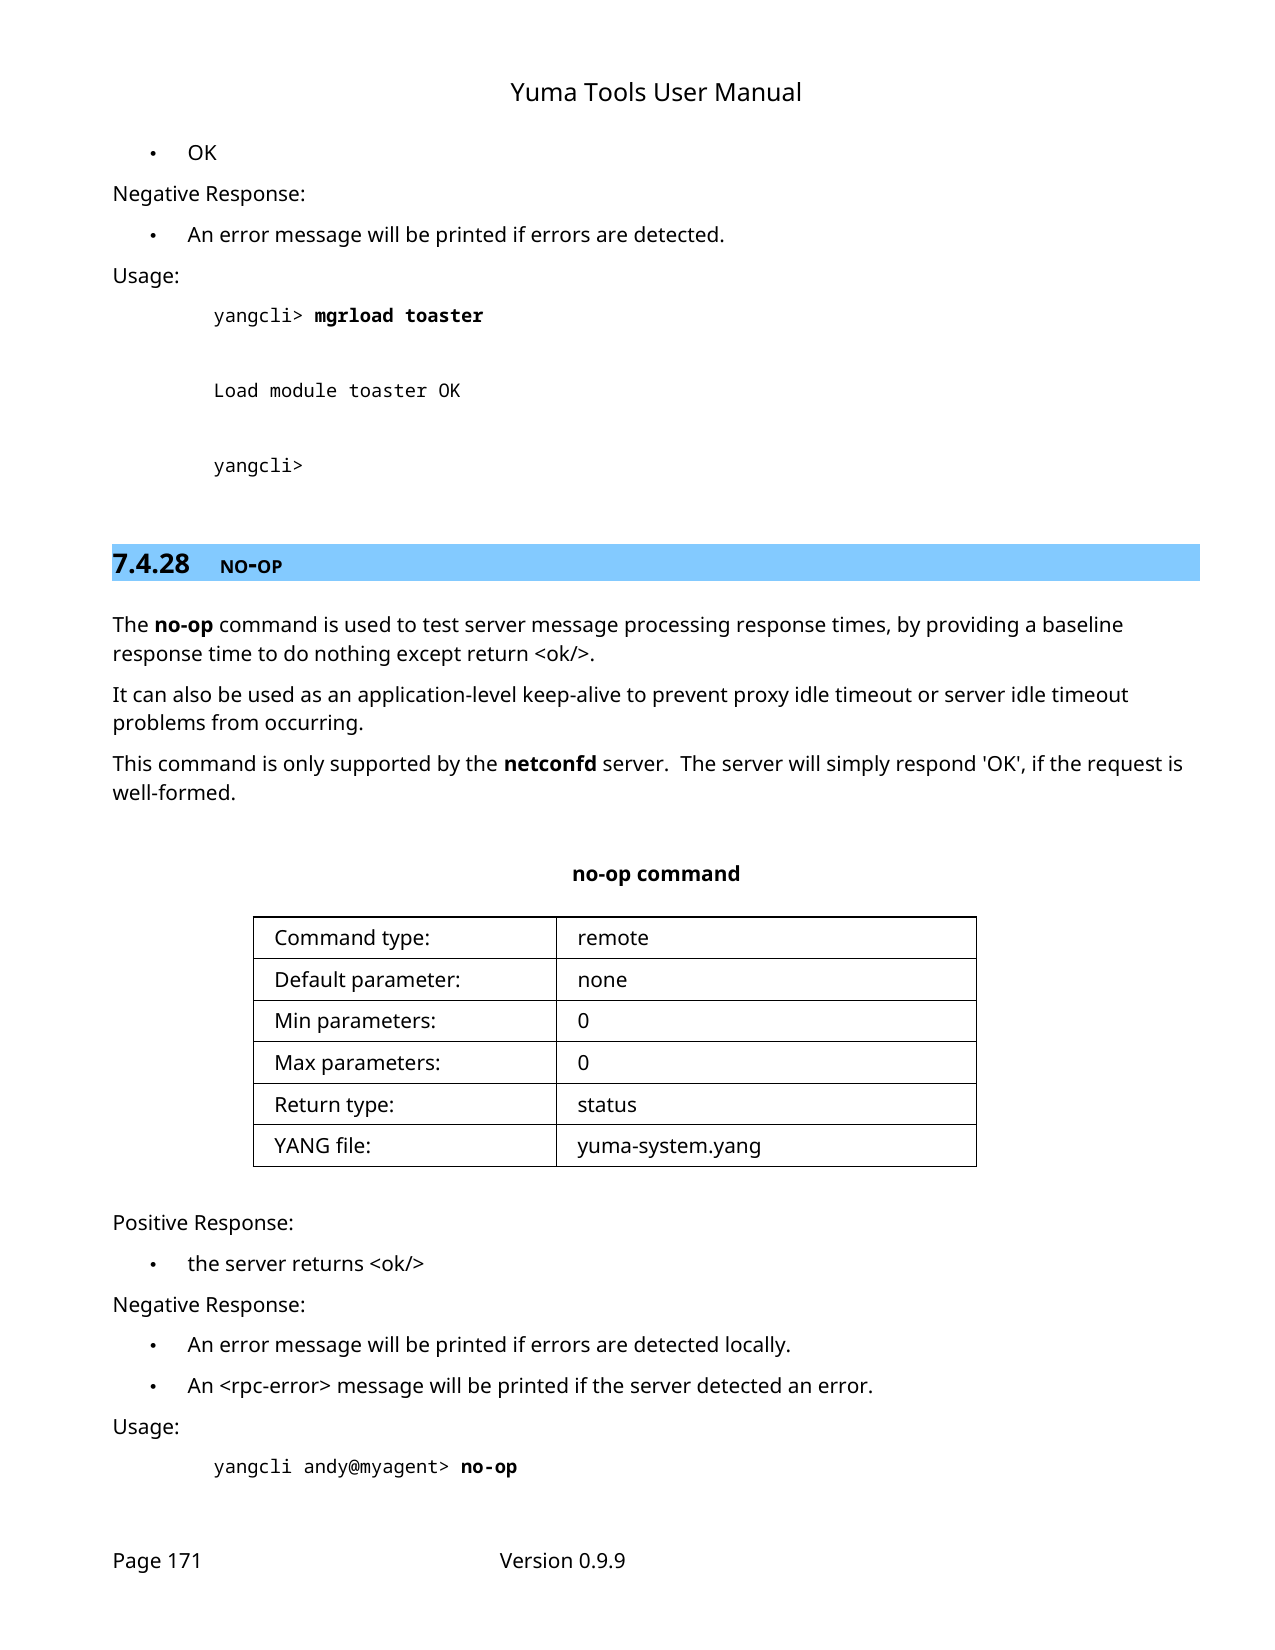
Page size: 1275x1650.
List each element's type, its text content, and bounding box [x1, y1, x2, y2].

text Load module toaster OK [139, 377, 1200, 403]
list the server returns <ok/> [150, 1249, 1200, 1277]
text This command is only supported by the netconfd server. The server will simply respond 'OK', if the request is well-formed. [112, 749, 1200, 806]
table_cell 0 [557, 1001, 976, 1041]
text The no-op command is used to test server message processing response times, by providing a baseline response time to do nothing except return <ok/>. [112, 611, 1200, 667]
text Usage: [112, 1412, 1200, 1441]
text Positive Response: [112, 1208, 1200, 1236]
text yangcli andy@myagent> no-op [139, 1453, 1200, 1479]
subtitle no-op command [127, 859, 1185, 888]
text yangcli> [139, 452, 1200, 478]
list OK [150, 138, 1200, 167]
text Usage: [112, 261, 1200, 290]
list An error message will be printed if errors are detected. [150, 220, 1200, 249]
table_header Command type: [254, 918, 556, 958]
table_cell status [557, 1084, 976, 1124]
list An error message will be printed if errors are detected locally. [150, 1331, 1200, 1359]
text Negative Response: [112, 179, 1200, 208]
list An <rpc-error> message will be printed if the server detected an error. [150, 1372, 1200, 1400]
table_cell Default parameter: [254, 959, 556, 999]
text It can also be used as an application-level keep-alive to prevent proxy idle timeout or server idle timeout problems from occurring. [112, 680, 1200, 737]
table_header remote [557, 918, 976, 958]
text yangcli> mgrload toaster [139, 302, 1200, 328]
table_cell yuma-system.yang [557, 1125, 976, 1166]
table_cell none [557, 959, 976, 999]
table_cell 0 [557, 1042, 976, 1083]
table_cell YANG file: [254, 1125, 556, 1166]
table_cell Return type: [254, 1084, 556, 1124]
table_cell Min parameters: [254, 1001, 556, 1041]
table_cell Max parameters: [254, 1042, 556, 1083]
subtitle no-op [112, 544, 1200, 581]
text Negative Response: [112, 1290, 1200, 1318]
